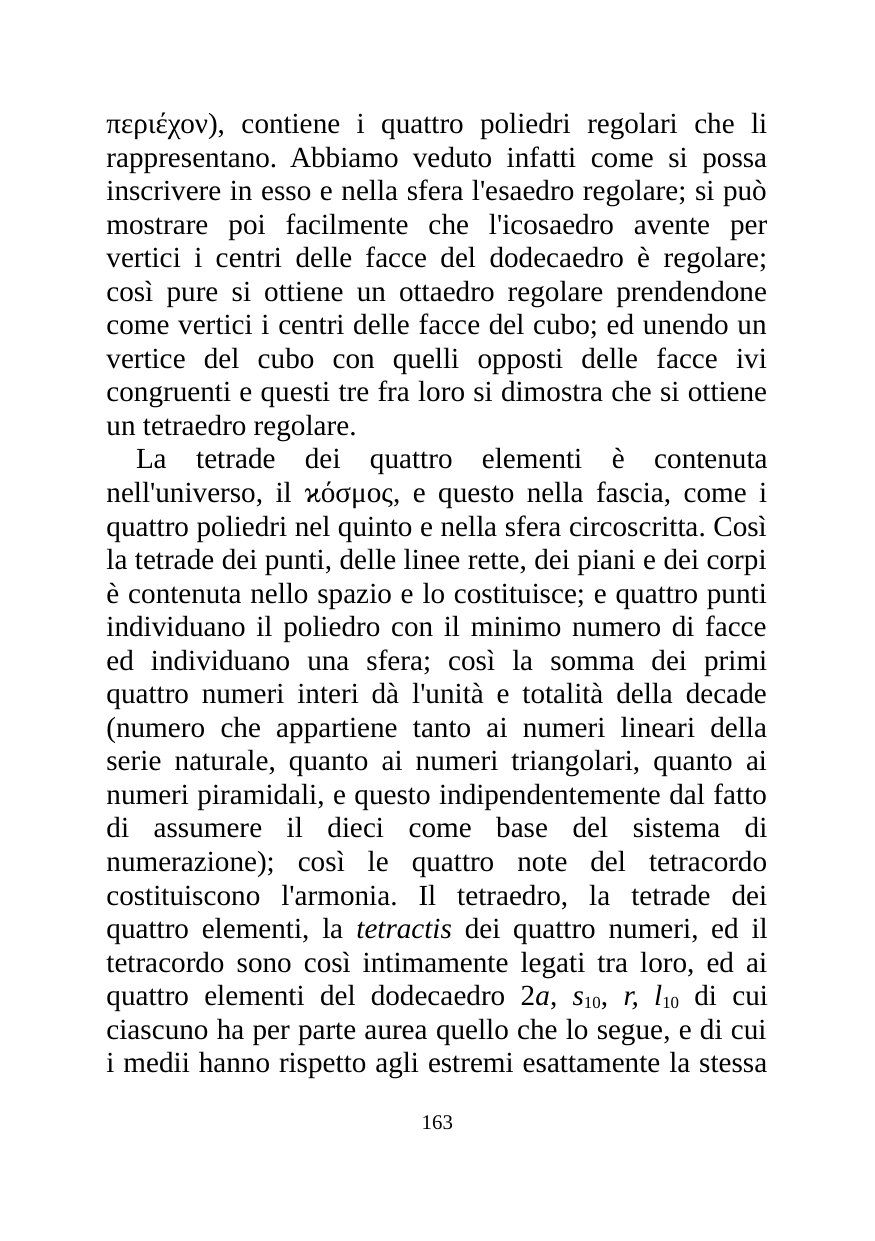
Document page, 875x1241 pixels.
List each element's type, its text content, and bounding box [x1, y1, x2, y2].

text La tetrade dei quattro elementi è contenuta nell'universo, il ϰόσμος, e questo nella fascia, come i quattro poliedri nel quinto e nella sfera circoscritta. Così la tetrade dei punti, delle linee rette, dei piani e dei corpi è contenuta nello spazio e lo costituisce; e quattro punti individuano il poliedro con il minimo numero di facce ed individuano una sfera; così la somma dei primi quattro numeri interi dà l'unità e totalità della decade (numero che appartiene tanto ai numeri lineari della serie naturale, quanto ai numeri triangolari, quanto ai numeri piramidali, e questo indipendentemente dal fatto di assumere il dieci come base del sistema di numerazione); così le quattro note del tetracordo costituiscono l'armonia. Il tetraedro, la tetrade dei quattro elementi, la tetractis dei quattro numeri, ed il tetracordo sono così intimamente legati tra loro, ed ai quattro elementi del dodecaedro 2a, s10, r, l10 di cui ciascuno ha per parte aurea quello che lo segue, e di cui i medii hanno rispetto agli estremi esattamente la stessa [106, 442, 768, 1079]
text περιέχον), contiene i quattro poliedri regolari che li rappresentano. Abbiamo veduto infatti come si possa inscrivere in esso e nella sfera l'esaedro regolare; si può mostrare poi facilmente che l'icosaedro avente per vertici i centri delle facce del dodecaedro è regolare; così pure si ottiene un ottaedro regolare prendendone come vertici i centri delle facce del cubo; ed unendo un vertice del cubo con quelli opposti delle facce ivi congruenti e questi tre fra loro si dimostra che si ottiene un tetraedro regolare. [106, 106, 768, 442]
